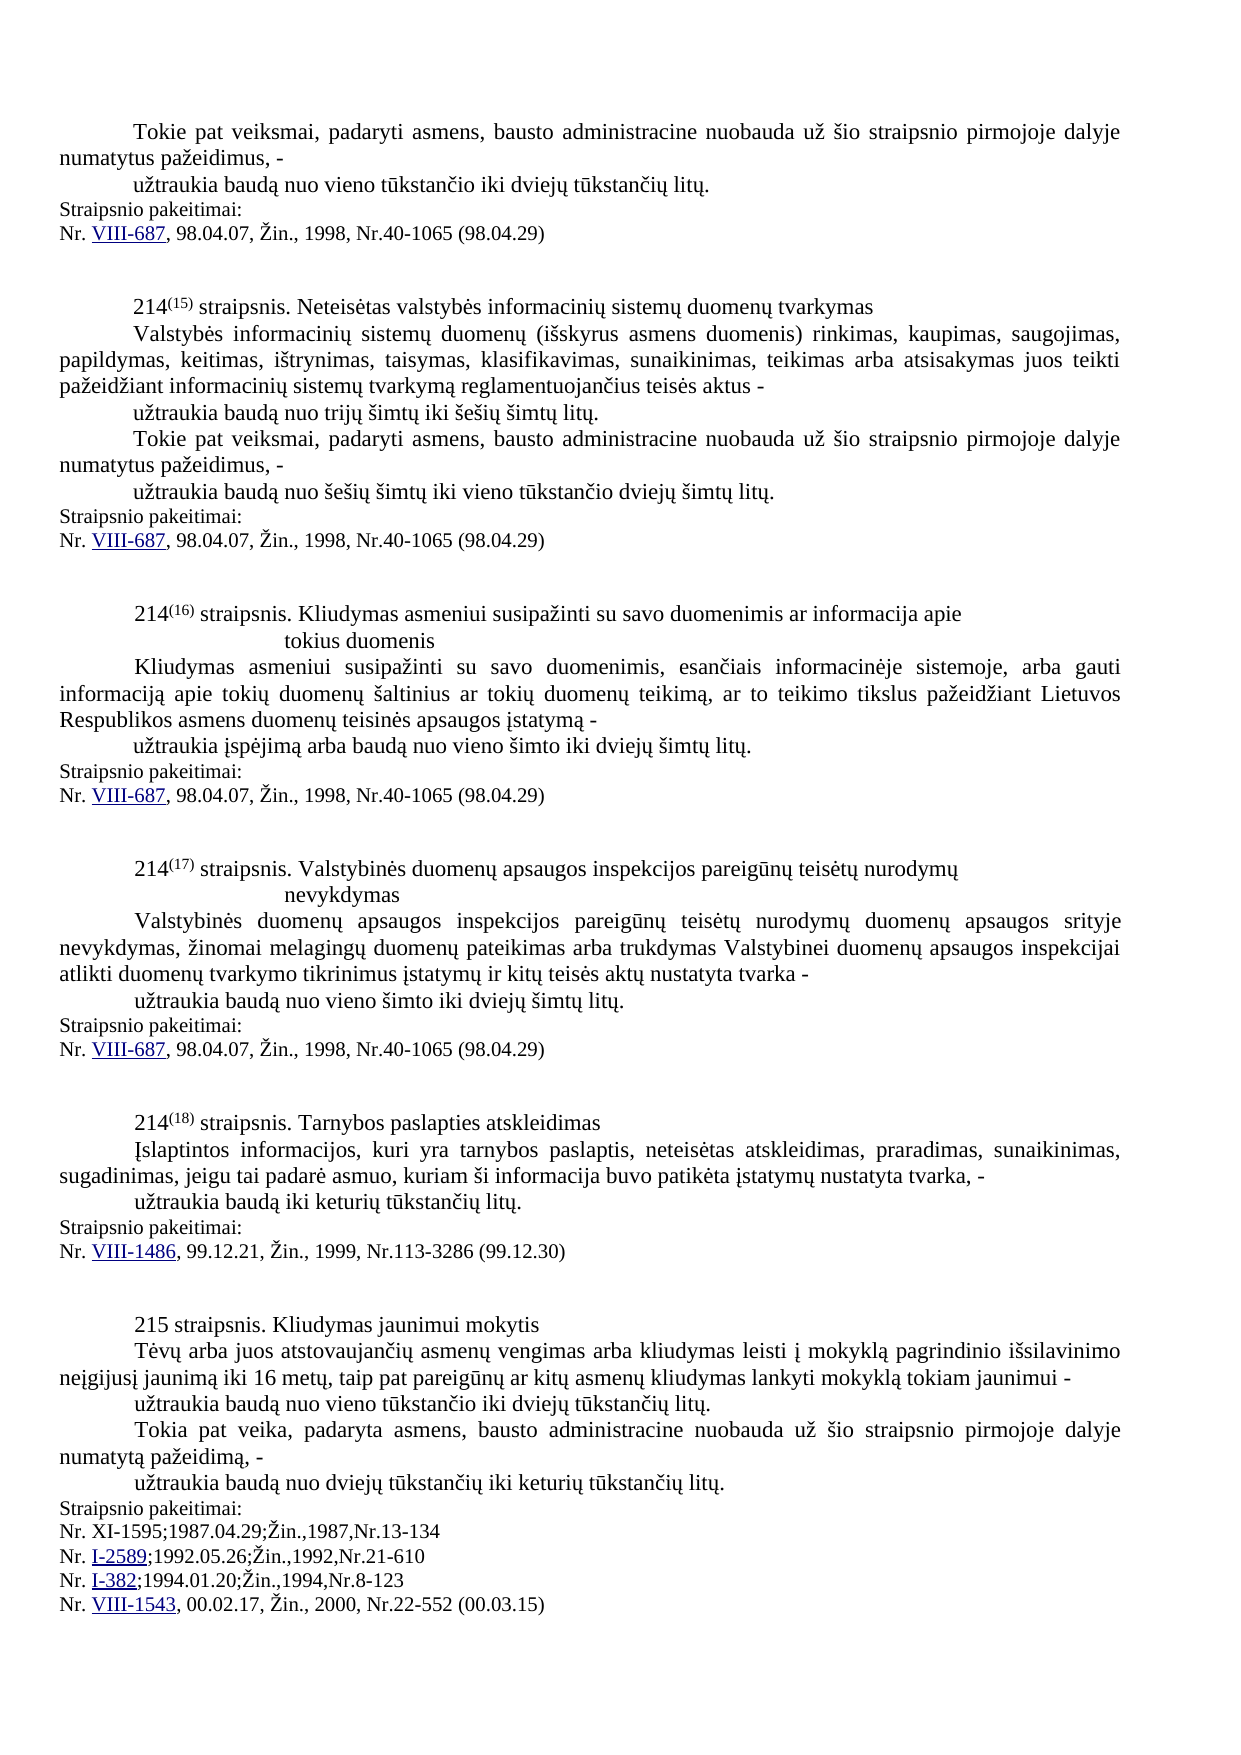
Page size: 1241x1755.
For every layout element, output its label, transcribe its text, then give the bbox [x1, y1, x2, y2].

text Kliudymas asmeniui susipažinti su savo duomenimis, esančiais informacinėje sistemoje, arba gauti informaciją apie tokių duomenų šaltinius ar tokių duomenų teikimą, ar to teikimo tikslus pažeidžiant Lietuvos Respublikos asmens duomenų teisinės apsaugos įstatymą - [59, 653, 1122, 732]
text Straipsnio pakeitimai: [59, 1013, 1122, 1037]
text 214(15) straipsnis. Neteisėtas valstybės informacinių sistemų duomenų tvarkymas [59, 293, 1122, 320]
text užtraukia baudą iki keturių tūkstančių litų. [134, 1188, 1122, 1215]
text Nr. VIII-687, 98.04.07, Žin., 1998, Nr.40-1065 (98.04.29) [59, 783, 1122, 807]
text Straipsnio pakeitimai: [59, 197, 1122, 221]
text Valstybės informacinių sistemų duomenų (išskyrus asmens duomenis) rinkimas, kaupimas, saugojimas, papildymas, keitimas, ištrynimas, taisymas, klasifikavimas, sunaikinimas, teikimas arba atsisakymas juos teikti pažeidžiant informacinių sistemų tvarkymą reglamentuojančius teisės aktus - [59, 320, 1122, 399]
text Straipsnio pakeitimai: [59, 504, 1122, 528]
text Nr. VIII-687, 98.04.07, Žin., 1998, Nr.40-1065 (98.04.29) [59, 1037, 1122, 1061]
text užtraukia baudą nuo vieno tūkstančio iki dviejų tūkstančių litų. [59, 1390, 1122, 1416]
text Nr. I-382;1994.01.20;Žin.,1994,Nr.8-123 [59, 1568, 1122, 1592]
text Nr. VIII-687, 98.04.07, Žin., 1998, Nr.40-1065 (98.04.29) [59, 221, 1122, 245]
text nevykdymas [284, 881, 1122, 908]
text Straipsnio pakeitimai: [59, 1495, 1122, 1519]
text Tokia pat veika, padaryta asmens, bausto administracine nuobauda už šio straipsnio pirmojoje dalyje numatytą pažeidimą, - [59, 1416, 1122, 1469]
text 214(16) straipsnis. Kliudymas asmeniui susipažinti su savo duomenimis ar informacija apie [134, 601, 1122, 627]
text Tėvų arba juos atstovaujančių asmenų vengimas arba kliudymas leisti į mokyklą pagrindinio išsilavinimo neįgijusį jaunimą iki 16 metų, taip pat pareigūnų ar kitų asmenų kliudymas lankyti mokyklą tokiam jaunimui - [59, 1337, 1122, 1390]
text užtraukia įspėjimą arba baudą nuo vieno šimto iki dviejų šimtų litų. [59, 732, 1122, 759]
text Valstybinės duomenų apsaugos inspekcijos pareigūnų teisėtų nurodymų duomenų apsaugos srityje nevykdymas, žinomai melagingų duomenų pateikimas arba trukdymas Valstybinei duomenų apsaugos inspekcijai atlikti duomenų tvarkymo tikrinimus įstatymų ir kitų teisės aktų nustatyta tvarka - [59, 908, 1122, 987]
text užtraukia baudą nuo dviejų tūkstančių iki keturių tūkstančių litų. [59, 1469, 1122, 1495]
text Tokie pat veiksmai, padaryti asmens, bausto administracine nuobauda už šio straipsnio pirmojoje dalyje numatytus pažeidimus, - [59, 118, 1122, 171]
text Nr. VIII-1486, 99.12.21, Žin., 1999, Nr.113-3286 (99.12.30) [59, 1239, 1122, 1263]
text užtraukia baudą nuo vieno tūkstančio iki dviejų tūkstančių litų. [59, 171, 1122, 197]
text 214(18) straipsnis. Tarnybos paslapties atskleidimas [59, 1109, 1122, 1136]
text Nr. VIII-1543, 00.02.17, Žin., 2000, Nr.22-552 (00.03.15) [59, 1592, 1122, 1616]
text Nr. XI-1595;1987.04.29;Žin.,1987,Nr.13-134 [59, 1519, 1122, 1543]
text Įslaptintos informacijos, kuri yra tarnybos paslaptis, neteisėtas atskleidimas, praradimas, sunaikinimas, sugadinimas, jeigu tai padarė asmuo, kuriam ši informacija buvo patikėta įstatymų nustatyta tvarka, - [59, 1136, 1122, 1188]
text Nr. VIII-687, 98.04.07, Žin., 1998, Nr.40-1065 (98.04.29) [59, 528, 1122, 552]
text 215 straipsnis. Kliudymas jaunimui mokytis [59, 1311, 1122, 1337]
text užtraukia baudą nuo trijų šimtų iki šešių šimtų litų. [59, 399, 1122, 425]
text užtraukia baudą nuo šešių šimtų iki vieno tūkstančio dviejų šimtų litų. [59, 478, 1122, 504]
text Nr. I-2589;1992.05.26;Žin.,1992,Nr.21-610 [59, 1543, 1122, 1568]
text Straipsnio pakeitimai: [59, 759, 1122, 783]
text Tokie pat veiksmai, padaryti asmens, bausto administracine nuobauda už šio straipsnio pirmojoje dalyje numatytus pažeidimus, - [59, 425, 1122, 478]
text Straipsnio pakeitimai: [59, 1215, 1122, 1239]
text tokius duomenis [284, 627, 1122, 653]
text 214(17) straipsnis. Valstybinės duomenų apsaugos inspekcijos pareigūnų teisėtų nurodymų [134, 855, 1122, 881]
text užtraukia baudą nuo vieno šimto iki dviejų šimtų litų. [59, 987, 1122, 1013]
